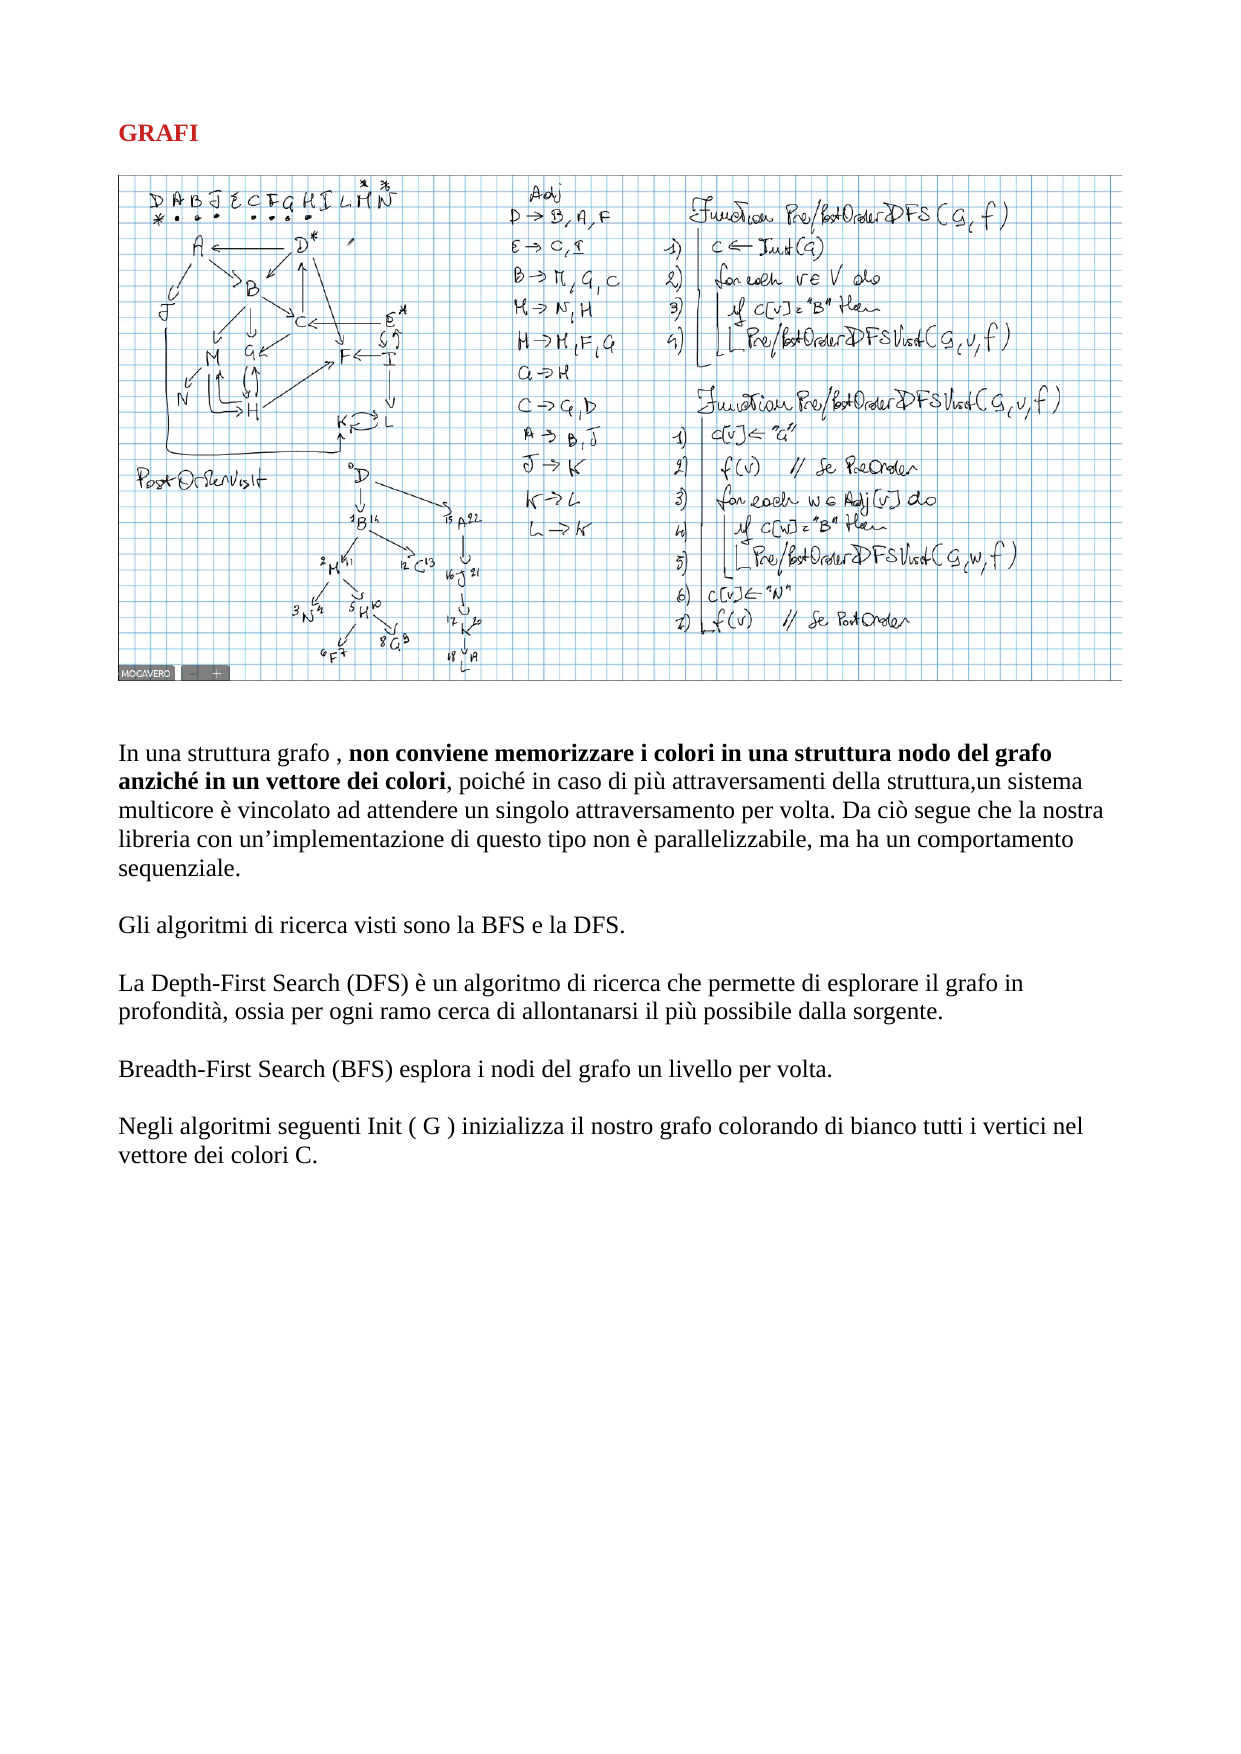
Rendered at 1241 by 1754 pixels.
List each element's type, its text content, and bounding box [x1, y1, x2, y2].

text In una struttura grafo , non conviene memorizzare i colori in una struttura nodo del grafo anziché in un vettore dei colori, poiché in caso di più attraversamenti della struttura,un sistema multicore è vincolato ad attendere un singolo attraversamento per volta. Da ciò segue che la nostra libreria con un’implementazione di questo tipo non è parallelizzabile, ma ha un comportamento sequenziale. [118, 738, 1122, 881]
text GRAFI [118, 118, 1122, 147]
text Breadth-First Search (BFS) esplora i nodi del grafo un livello per volta. [118, 1054, 1122, 1083]
text Gli algoritmi di ricerca visti sono la BFS e la DFS. [118, 910, 1122, 939]
text La Depth-First Search (DFS) è un algoritmo di ricerca che permette di esplorare il grafo in profondità, ossia per ogni ramo cerca di allontanarsi il più possibile dalla sorgente. [118, 968, 1122, 1025]
text Negli algoritmi seguenti Init ( G ) inizializza il nostro grafo colorando di bianco tutti i vertici nel vettore dei colori C. [118, 1111, 1122, 1169]
picture [118, 175, 1123, 681]
